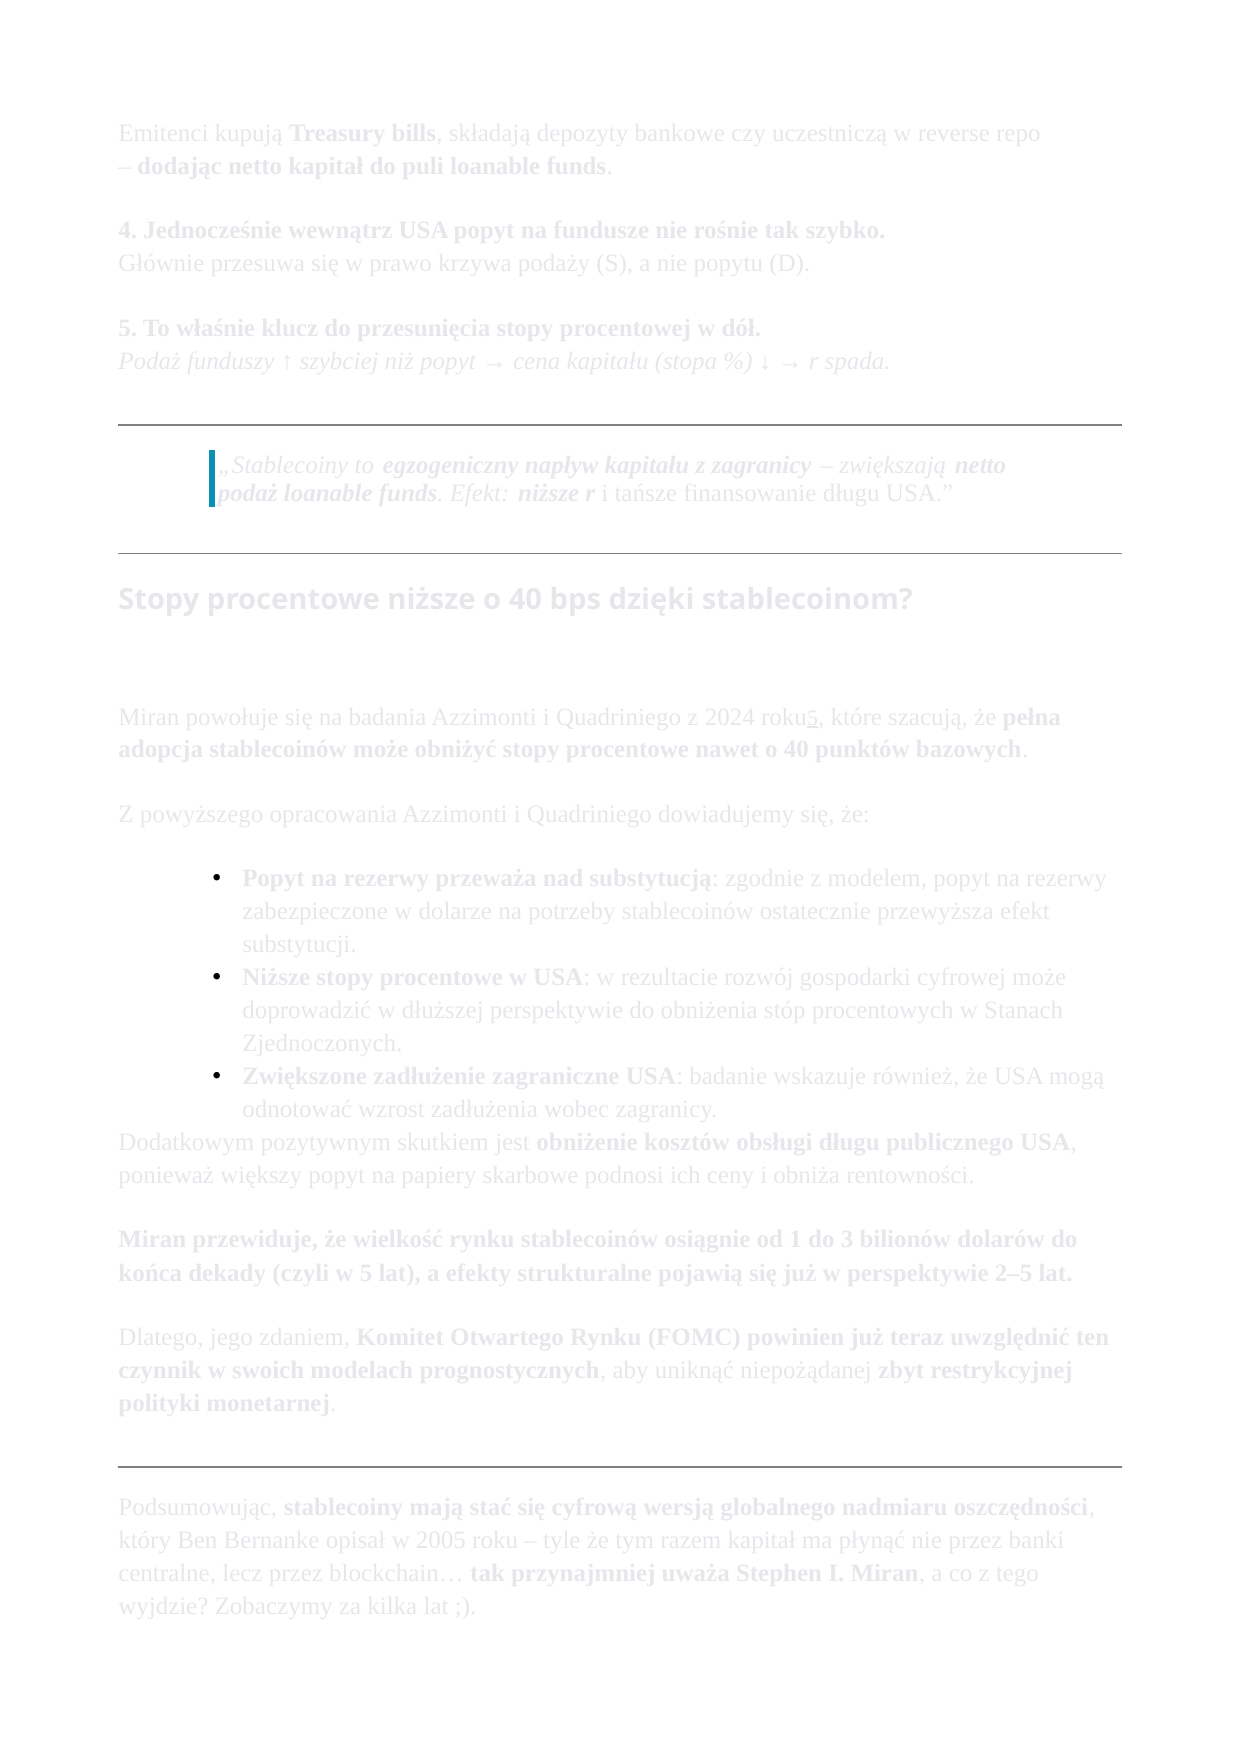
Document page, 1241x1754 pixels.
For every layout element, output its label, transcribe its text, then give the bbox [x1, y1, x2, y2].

subtitle Stopy procentowe niższe o 40 bps dzięki stablecoinom? [118, 578, 1122, 618]
text Dodatkowym pozytywnym skutkiem jest obniżenie kosztów obsługi długu publicznego USA, ponieważ większy popyt na papiery skarbowe podnosi ich ceny i obniża rentowności. [118, 1127, 1122, 1189]
text Miran powołuje się na badania Azzimonti i Quadriniego z 2024 roku5, które szacują, że pełna adopcja stablecoinów może obniżyć stopy procentowe nawet o 40 punktów bazowych. [118, 702, 1122, 763]
list Niższe stopy procentowe w USA: w rezultacie rozwój gospodarki cyfrowej może doprowadzić w dłuższej perspektywie do obniżenia stóp procentowych w Stanach Zjednoczonych. [212, 962, 1122, 1057]
text Emitenci kupują Treasury bills, składają depozyty bankowe czy uczestniczą w reverse repo – dodając netto kapitał do puli loanable funds. [118, 118, 1122, 180]
text Podsumowując, stablecoiny mają stać się cyfrową wersją globalnego nadmiaru oszczędności, który Ben Bernanke opisał w 2005 roku – tyle że tym razem kapitał ma płynąć nie przez banki centralne, lecz przez blockchain… tak przynajmniej uważa Stephen I. Miran, a co z tego wyjdzie? Zobaczymy za kilka lat ;). [118, 1492, 1122, 1620]
text „Stablecoiny to egzogeniczny napływ kapitału z zagranicy – zwiększają netto podaż loanable funds. Efekt: niższe r i tańsze finansowanie długu USA.” [215, 450, 1063, 507]
text 5. To właśnie klucz do przesunięcia stopy procentowej w dół. Podaż funduszy ↑ szybciej niż popyt → cena kapitału (stopa %) ↓ → r spada. [118, 313, 1122, 374]
text Dlatego, jego zdaniem, Komitet Otwartego Rynku (FOMC) powinien już teraz uwzględnić ten czynnik w swoich modelach prognostycznych, aby uniknąć niepożądanej zbyt restrykcyjnej polityki monetarnej. [118, 1322, 1122, 1417]
text 4. Jednocześnie wewnątrz USA popyt na fundusze nie rośnie tak szybko. Głównie przesuwa się w prawo krzywa podaży (S), a nie popytu (D). [118, 215, 1122, 277]
text Miran przewiduje, że wielkość rynku stablecoinów osiągnie od 1 do 3 bilionów dolarów do końca dekady (czyli w 5 lat), a efekty strukturalne pojawią się już w perspektywie 2–5 lat. [118, 1224, 1122, 1286]
list Popyt na rezerwy przeważa nad substytucją: zgodnie z modelem, popyt na rezerwy zabezpieczone w dolarze na potrzeby stablecoinów ostatecznie przewyższa efekt substytucji. [212, 863, 1122, 958]
text Z powyższego opracowania Azzimonti i Quadriniego dowiadujemy się, że: [118, 799, 1122, 828]
list Zwiększone zadłużenie zagraniczne USA: badanie wskazuje również, że USA mogą odnotować wzrost zadłużenia wobec zagranicy. [212, 1061, 1122, 1123]
